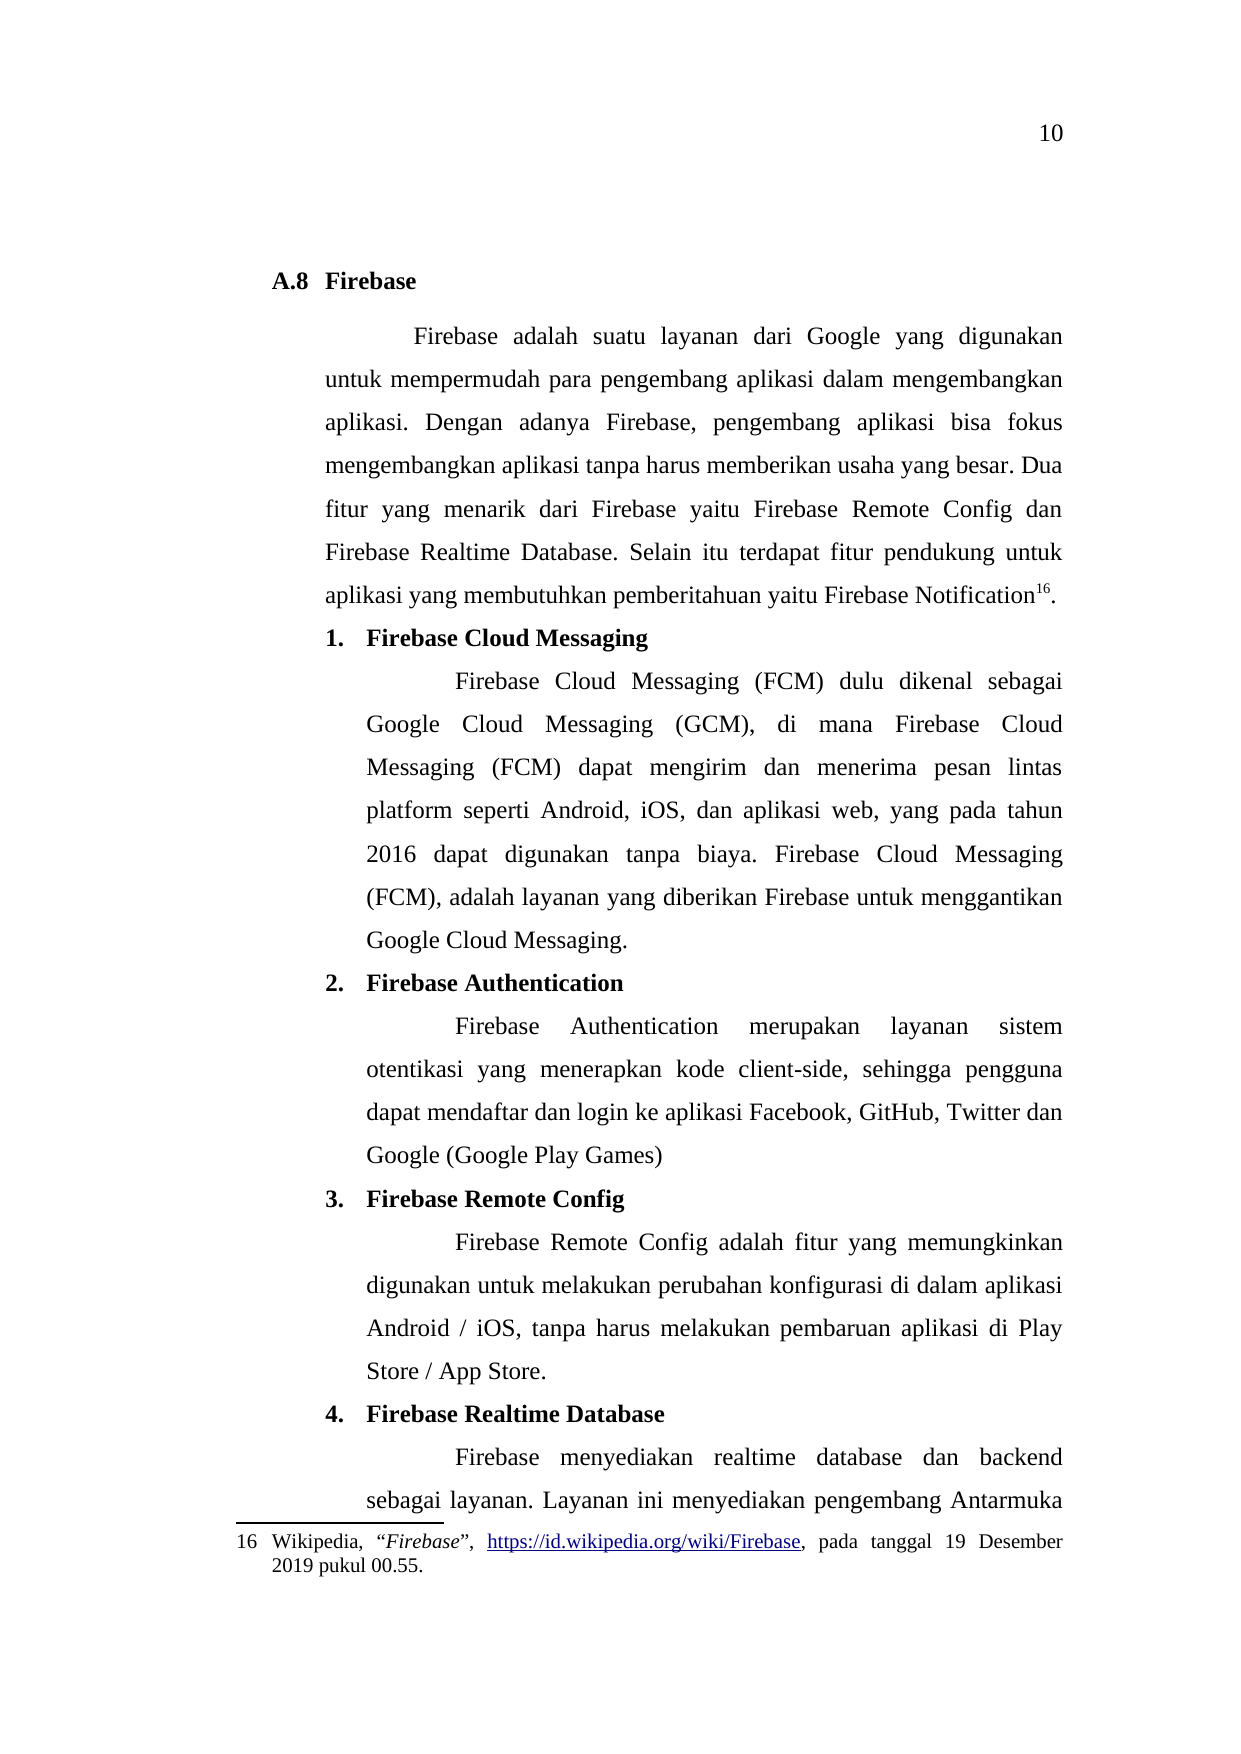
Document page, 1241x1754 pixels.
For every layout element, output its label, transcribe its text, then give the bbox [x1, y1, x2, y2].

text Wikipedia, “Firebase”, https://id.wikipedia.org/wiki/Firebase, pada tanggal 19 Desember 2019 pukul 00.55. [236, 1529, 1063, 1577]
list Firebase Realtime Database [319, 1399, 1063, 1428]
list Firebase Authentication merupakan layanan sistem otentikasi yang menerapkan kode client-side, sehingga pengguna dapat mendaftar dan login ke aplikasi Facebook, GitHub, Twitter dan Google (Google Play Games) [366, 1011, 1063, 1169]
list Firebase Cloud Messaging [319, 623, 1063, 652]
list Firebase Remote Config [319, 1184, 1063, 1212]
text Firebase adalah suatu layanan dari Google yang digunakan untuk mempermudah para pengembang aplikasi dalam mengembangkan aplikasi. Dengan adanya Firebase, pengembang aplikasi bisa fokus mengembangkan aplikasi tanpa harus memberikan usaha yang besar. Dua fitur yang menarik dari Firebase yaitu Firebase Remote Config dan Firebase Realtime Database. Selain itu terdapat fitur pendukung untuk aplikasi yang membutuhkan pemberitahuan yaitu Firebase Notification. [325, 321, 1063, 609]
subtitle Firebase [272, 266, 1063, 294]
list Firebase Authentication [319, 968, 1063, 997]
list Firebase menyediakan realtime database dan backend sebagai layanan. Layanan ini menyediakan pengembang Antarmuka [366, 1442, 1063, 1514]
list Firebase Remote Config adalah fitur yang memungkinkan digunakan untuk melakukan perubahan konfigurasi di dalam aplikasi Android / iOS, tanpa harus melakukan pembaruan aplikasi di Play Store / App Store. [366, 1227, 1063, 1385]
list Firebase Cloud Messaging (FCM) dulu dikenal sebagai Google Cloud Messaging (GCM), di mana Firebase Cloud Messaging (FCM) dapat mengirim dan menerima pesan lintas platform seperti Android, iOS, dan aplikasi web, yang pada tahun 2016 dapat digunakan tanpa biaya. Firebase Cloud Messaging (FCM), adalah layanan yang diberikan Firebase untuk menggantikan Google Cloud Messaging. [366, 666, 1063, 954]
